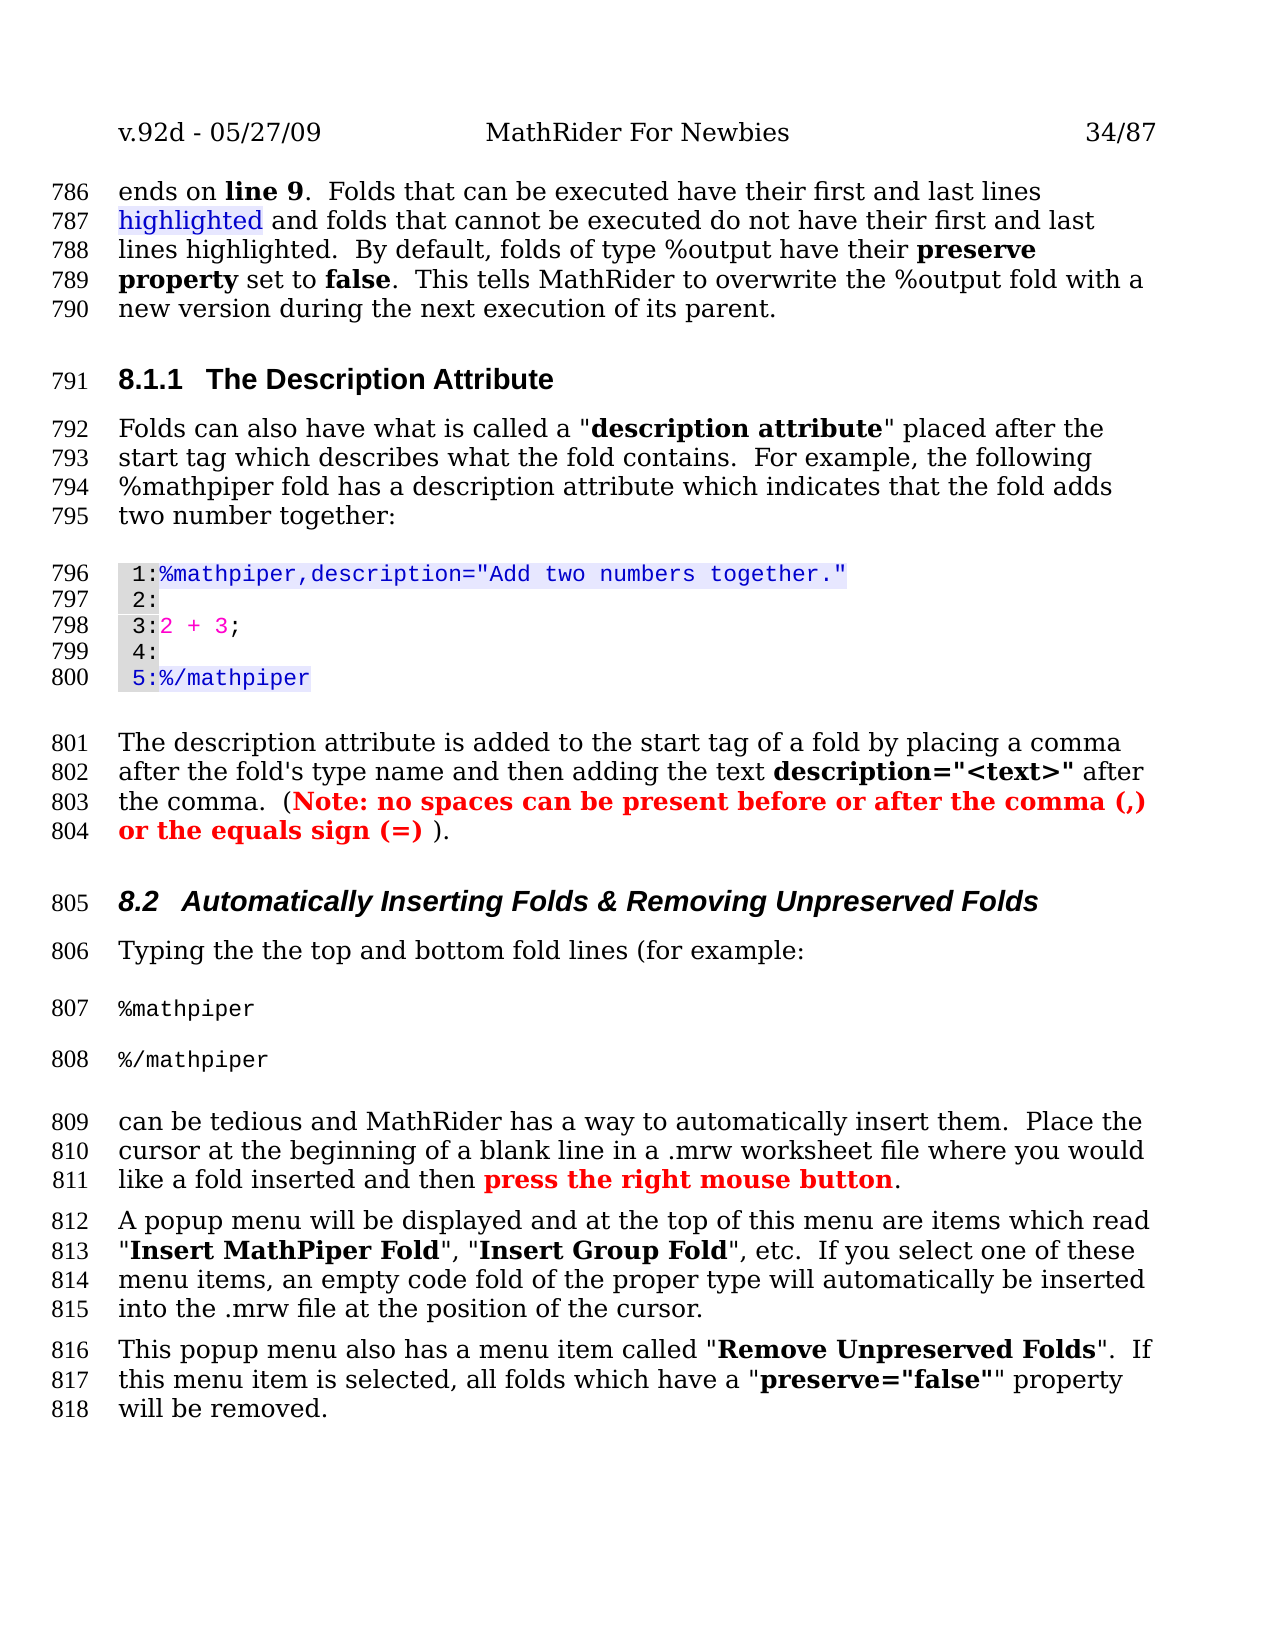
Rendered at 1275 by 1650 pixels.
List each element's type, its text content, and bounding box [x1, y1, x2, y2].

text Typing the the top and bottom fold lines (for example: [118, 936, 1157, 965]
subtitle The Description Attribute [118, 362, 1157, 396]
text %mathpiper [118, 997, 1157, 1023]
text can be tedious and MathRider has a way to automatically insert them. Place the cursor at the beginning of a blank line in a .mrw worksheet file where you would like a fold inserted and then press the right mouse button. [118, 1107, 1157, 1194]
text A popup menu will be displayed and at the top of this menu are items which read "Insert MathPiper Fold", "Insert Group Fold", etc. If you select one of these menu items, an empty code fold of the proper type will automatically be inserted into the .mrw file at the position of the cursor. [118, 1207, 1157, 1323]
text This popup menu also has a menu item called "Remove Unpreserved Folds". If this menu item is selected, all folds which have a "preserve="false"" property will be removed. [118, 1336, 1157, 1423]
text 2: [118, 589, 1157, 614]
text ends on line 9. Folds that can be executed have their first and last lines highlighted and folds that cannot be executed do not have their first and last lines highlighted. By default, folds of type %output have their preserve property set to false. This tells MathRider to overwrite the %output fold with a new version during the next execution of its parent. [118, 177, 1157, 323]
text 4: [118, 641, 1157, 666]
text 3:2 + 3; [118, 614, 1157, 641]
text Folds can also have what is called a "description attribute" placed after the start tag which describes what the fold contains. For example, the following %mathpiper fold has a description attribute which indicates that the fold adds two number together: [118, 414, 1157, 531]
text 1:%mathpiper,description="Add two numbers together." [118, 563, 1157, 589]
text 5:%/mathpiper [118, 666, 1157, 692]
text %/mathpiper [118, 1049, 1157, 1075]
subtitle Automatically Inserting Folds & Removing Unpreserved Folds [118, 884, 1157, 918]
text The description attribute is added to the start tag of a fold by placing a comma after the fold's type name and then adding the text description="<text>" after the comma. (Note: no spaces can be present before or after the comma (,) or the equals sign (=) ). [118, 728, 1157, 845]
